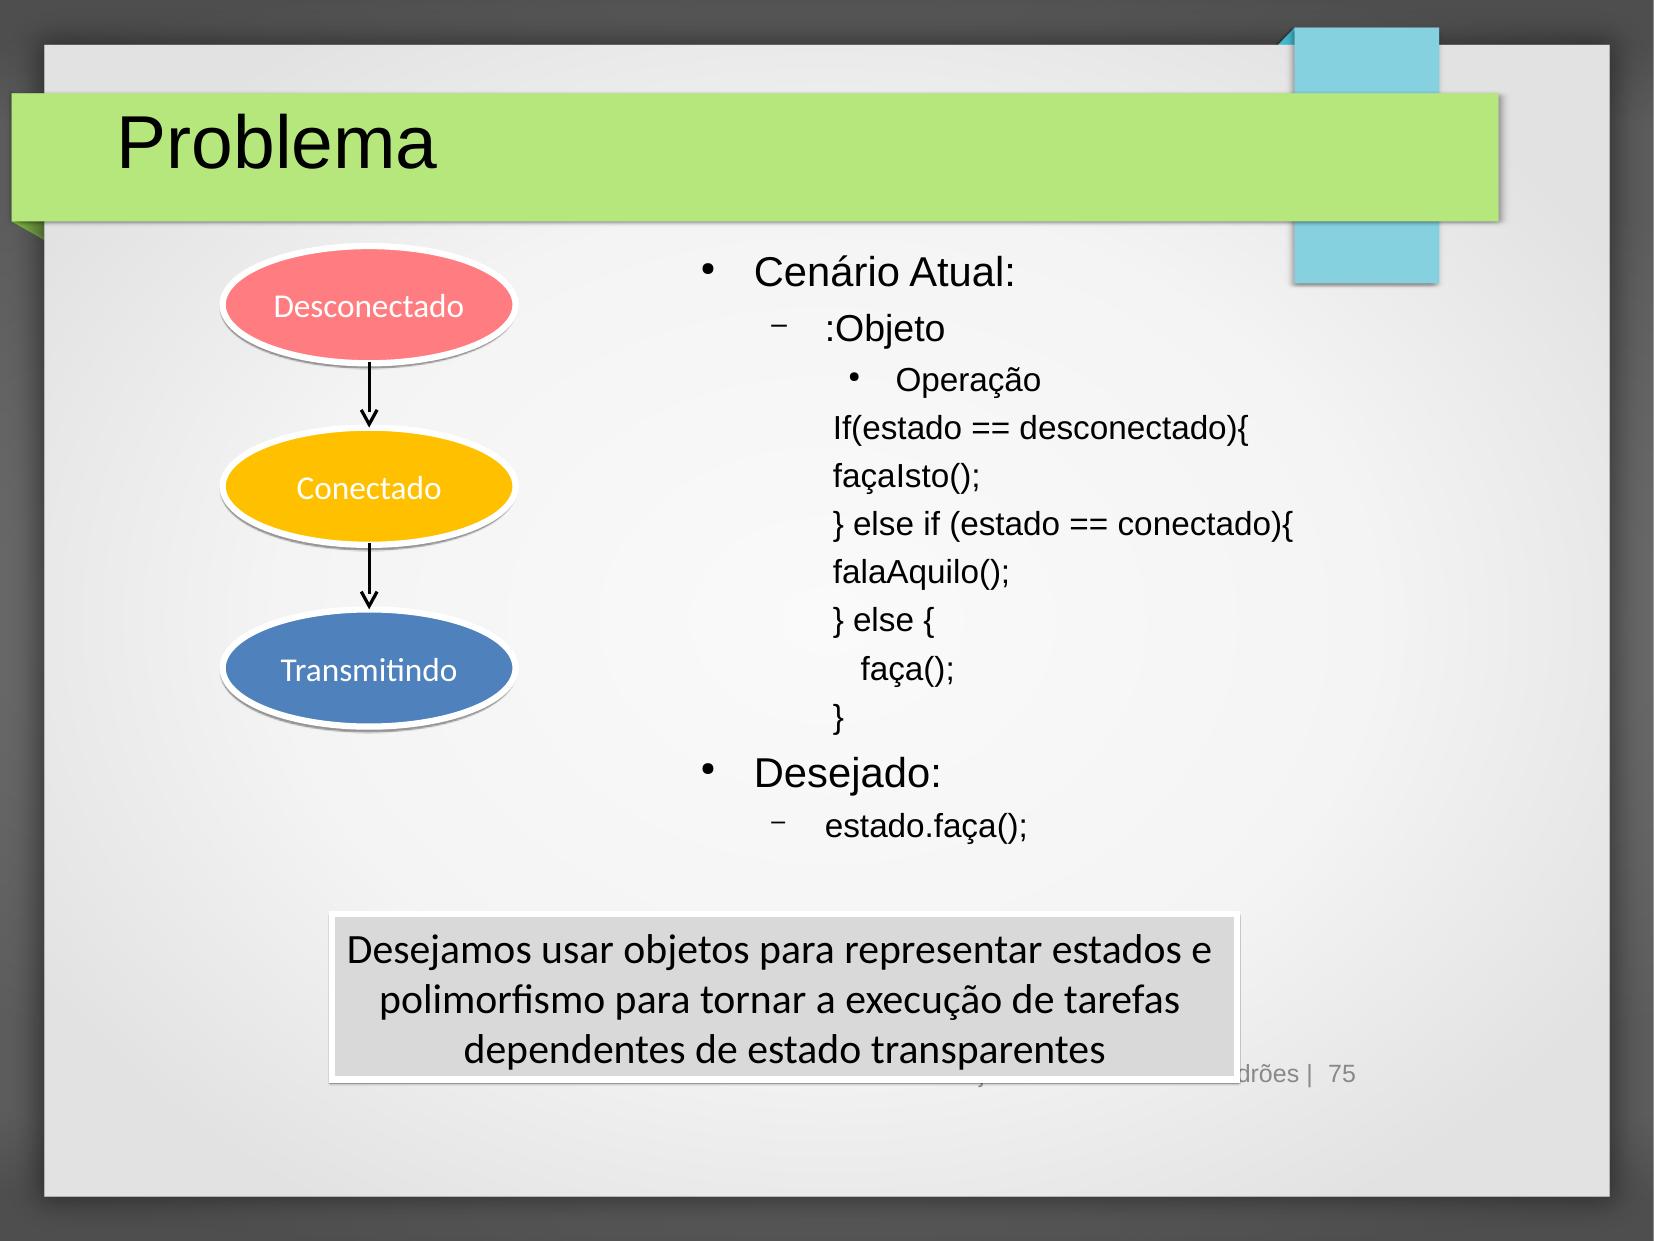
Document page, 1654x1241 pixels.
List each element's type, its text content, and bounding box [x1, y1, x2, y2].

text_box Desconectado [222, 246, 516, 364]
picture [0, 0, 1654, 1241]
text_box Análise e Projeto OO com UML e Padrões | <número> [691, 1049, 1371, 1090]
text_box Conectado [222, 427, 516, 545]
title Problema [75, 45, 1426, 233]
text_box Desejamos usar objetos para representar estados e polimorfismo para tornar a execução de tarefas dependentes de estado transparentes [332, 914, 1238, 1080]
list Cenário Atual: :Objeto Operação If(estado == desconectado){ façaIsto(); } else if (estado == conectado){ falaAquilo(); } else { faça(); } Desejado: estado.faça(); [667, 237, 1388, 868]
text_box Transmitindo [222, 609, 516, 727]
